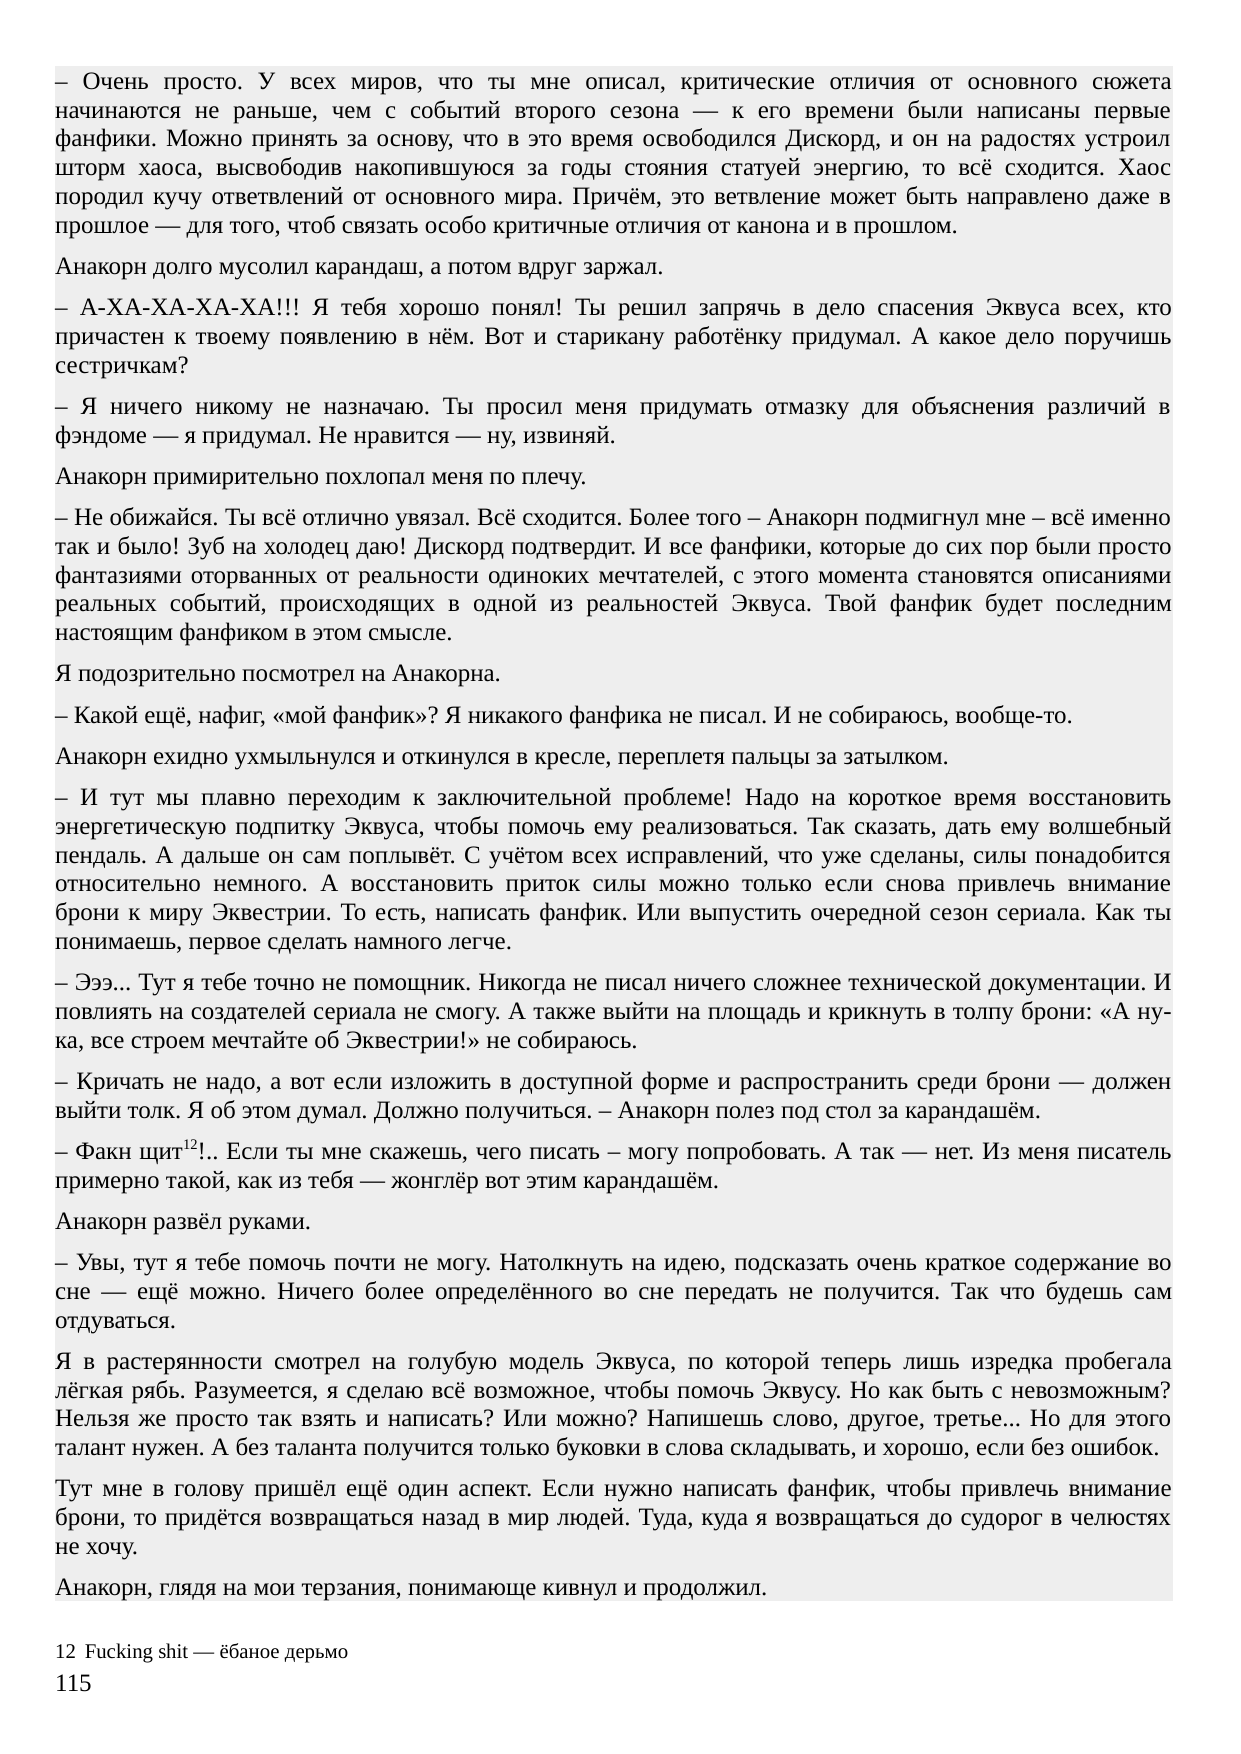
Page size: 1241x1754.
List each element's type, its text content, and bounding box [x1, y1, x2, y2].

text Тут мне в голову пришёл ещё один аспект. Если нужно написать фанфик, чтобы привлечь внимание брони, то придётся возвращаться назад в мир людей. Туда, куда я возвращаться до судорог в челюстях не хочу. [55, 1473, 1173, 1560]
text – Не обижайся. Ты всё отлично увязал. Всё сходится. Более того – Анакорн подмигнул мне – всё именно так и было! Зуб на холодец даю! Дискорд подтвердит. И все фанфики, которые до сих пор были просто фантазиями оторванных от реальности одиноких мечтателей, с этого момента становятся описаниями реальных событий, происходящих в одной из реальностей Эквуса. Твой фанфик будет последним настоящим фанфиком в этом смысле. [55, 502, 1173, 646]
text Анакорн примирительно похлопал меня по плечу. [55, 461, 1173, 490]
text – И тут мы плавно переходим к заключительной проблеме! Надо на короткое время восстановить энергетическую подпитку Эквуса, чтобы помочь ему реализоваться. Так сказать, дать ему волшебный пендаль. А дальше он сам поплывёт. С учётом всех исправлений, что уже сделаны, силы понадобится относительно немного. А восстановить приток силы можно только если снова привлечь внимание брони к миру Эквестрии. То есть, написать фанфик. Или выпустить очередной сезон сериала. Как ты понимаешь, первое сделать намного легче. [55, 782, 1173, 955]
text Анакорн долго мусолил карандаш, а потом вдруг заржал. [55, 251, 1173, 280]
text – Я ничего никому не назначаю. Ты просил меня придумать отмазку для объяснения различий в фэндоме — я придумал. Не нравится — ну, извиняй. [55, 391, 1173, 448]
text – Очень просто. У всех миров, что ты мне описал, критические отличия от основного сюжета начинаются не раньше, чем с событий второго сезона — к его времени были написаны первые фанфики. Можно принять за основу, что в это время освободился Дискорд, и он на радостях устроил шторм хаоса, высвободив накопившуюся за годы стояния статуей энергию, то всё сходится. Хаос породил кучу ответвлений от основного мира. Причём, это ветвление может быть направлено даже в прошлое — для того, чтоб связать особо критичные отличия от канона и в прошлом. [55, 66, 1173, 238]
text – Кричать не надо, а вот если изложить в доступной форме и распространить среди брони — должен выйти толк. Я об этом думал. Должно получиться. – Анакорн полез под стол за карандашём. [55, 1066, 1173, 1123]
text – Какой ещё, нафиг, «мой фанфик»? Я никакого фанфика не писал. И не собираюсь, вообще-то. [55, 700, 1173, 728]
text Я подозрительно посмотрел на Анакорна. [55, 658, 1173, 687]
text Анакорн развёл руками. [55, 1206, 1173, 1235]
text – А-ХА-ХА-ХА-ХА!!! Я тебя хорошо понял! Ты решил запрячь в дело спасения Эквуса всех, кто причастен к твоему появлению в нём. Вот и старикану работёнку придумал. А какое дело поручишь сестричкам? [55, 292, 1173, 378]
text – Увы, тут я тебе помочь почти не могу. Натолкнуть на идею, подсказать очень краткое содержание во сне — ещё можно. Ничего более определённого во сне передать не получится. Так что будешь сам отдуваться. [55, 1247, 1173, 1333]
text Анакорн ехидно ухмыльнулся и откинулся в кресле, переплетя пальцы за затылком. [55, 741, 1173, 770]
text Анакорн, глядя на мои терзания, понимающе кивнул и продолжил. [55, 1572, 1173, 1601]
text – Факн щит!.. Если ты мне скажешь, чего писать – могу попробовать. А так — нет. Из меня писатель примерно такой, как из тебя — жонглёр вот этим карандашём. [55, 1136, 1173, 1193]
text Fucking shit — ёбаное дерьмо [55, 1639, 1173, 1663]
text Я в растерянности смотрел на голубую модель Эквуса, по которой теперь лишь изредка пробегала лёгкая рябь. Разумеется, я сделаю всё возможное, чтобы помочь Эквусу. Но как быть с невозможным? Нельзя же просто так взять и написать? Или можно? Напишешь слово, другое, третье... Но для этого талант нужен. А без таланта получится только буковки в слова складывать, и хорошо, если без ошибок. [55, 1346, 1173, 1461]
text – Эээ... Тут я тебе точно не помощник. Никогда не писал ничего сложнее технической документации. И повлиять на создателей сериала не смогу. А также выйти на площадь и крикнуть в толпу брони: «А ну-ка, все строем мечтайте об Эквестрии!» не собираюсь. [55, 967, 1173, 1053]
